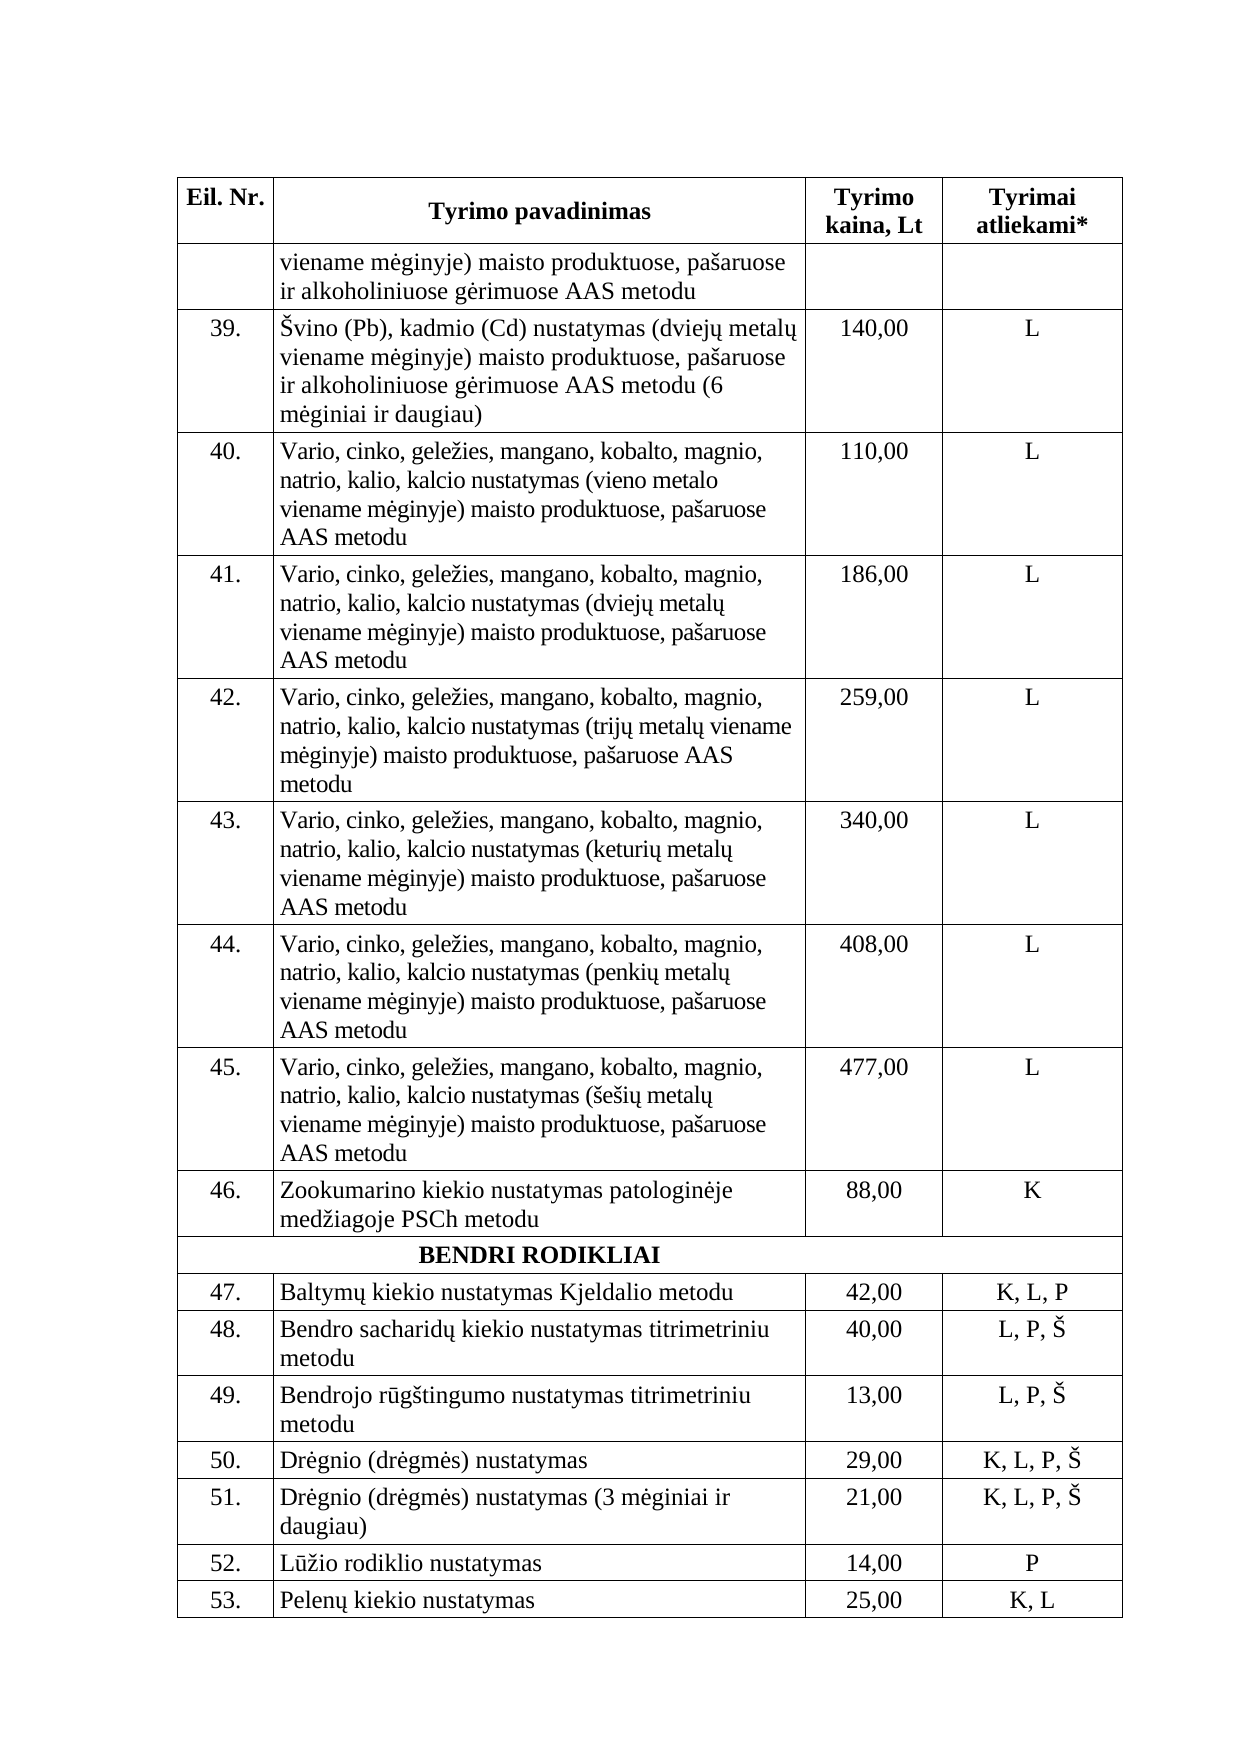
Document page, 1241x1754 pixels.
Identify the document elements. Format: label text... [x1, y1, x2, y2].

table_cell 25,00 [806, 1581, 942, 1617]
table_cell L [943, 679, 1122, 801]
table_cell 29,00 [806, 1442, 942, 1478]
table_cell Pelenų kiekio nustatymas [274, 1581, 805, 1617]
table_cell 477,00 [806, 1048, 942, 1170]
table_cell K [943, 1171, 1122, 1236]
table_cell Bendro sacharidų kiekio nustatymas titrimetriniu metodu [274, 1311, 805, 1375]
table_cell K, L [943, 1581, 1122, 1617]
table_cell K, L, P, Š [943, 1442, 1122, 1478]
table_cell Švino (Pb), kadmio (Cd) nustatymas (dviejų metalų viename mėginyje) maisto produktuose, pašaruose ir alkoholiniuose gėrimuose AAS metodu (6 mėginiai ir daugiau) [274, 310, 805, 432]
table_cell K, L, P, Š [943, 1479, 1122, 1543]
table_cell [806, 244, 942, 308]
table_cell [178, 1237, 273, 1273]
table_cell L, P, Š [943, 1376, 1122, 1441]
table_header Tyrimai atliekami* [943, 178, 1122, 243]
table_cell viename mėginyje) maisto produktuose, pašaruose ir alkoholiniuose gėrimuose AAS metodu [274, 244, 805, 308]
table_header Tyrimo pavadinimas [274, 178, 805, 243]
table_cell Vario, cinko, geležies, mangano, kobalto, magnio, natrio, kalio, kalcio nustatymas (trijų metalų viename mėginyje) maisto produktuose, pašaruose AAS metodu [274, 679, 805, 801]
table_cell 50. [178, 1442, 273, 1478]
table_cell Vario, cinko, geležies, mangano, kobalto, magnio, natrio, kalio, kalcio nustatymas (vieno metalo viename mėginyje) maisto produktuose, pašaruose AAS metodu [274, 433, 805, 555]
table_cell 39. [178, 310, 273, 432]
table_cell 43. [178, 802, 273, 924]
table_header Eil. Nr. [178, 178, 273, 243]
table_cell K, L, P [943, 1274, 1122, 1310]
table_cell [178, 244, 273, 308]
table_cell 49. [178, 1376, 273, 1441]
table_cell Bendrojo rūgštingumo nustatymas titrimetriniu metodu [274, 1376, 805, 1441]
table_cell L [943, 433, 1122, 555]
table_cell 408,00 [806, 925, 942, 1047]
table_cell 48. [178, 1311, 273, 1375]
table_cell [943, 244, 1122, 308]
table_cell L [943, 556, 1122, 678]
table_cell 44. [178, 925, 273, 1047]
table_cell Drėgnio (drėgmės) nustatymas [274, 1442, 805, 1478]
table_cell 13,00 [806, 1376, 942, 1441]
table_cell L [943, 925, 1122, 1047]
table_header Tyrimo kaina, Lt [806, 178, 942, 243]
table_cell 42. [178, 679, 273, 801]
table_cell 88,00 [806, 1171, 942, 1236]
table_cell 41. [178, 556, 273, 678]
table_cell 45. [178, 1048, 273, 1170]
table_cell [805, 1237, 942, 1273]
table_cell 52. [178, 1545, 273, 1580]
table_cell 47. [178, 1274, 273, 1310]
table_cell L, P, Š [943, 1311, 1122, 1375]
table_cell 14,00 [806, 1545, 942, 1580]
table_cell 53. [178, 1581, 273, 1617]
table_cell 51. [178, 1479, 273, 1543]
table_cell 40. [178, 433, 273, 555]
table_cell Zookumarino kiekio nustatymas patologinėje medžiagoje PSCh metodu [274, 1171, 805, 1236]
table_cell Vario, cinko, geležies, mangano, kobalto, magnio, natrio, kalio, kalcio nustatymas (penkių metalų viename mėginyje) maisto produktuose, pašaruose AAS metodu [274, 925, 805, 1047]
table_cell L [943, 802, 1122, 924]
table_cell [943, 1237, 1122, 1273]
table_cell 186,00 [806, 556, 942, 678]
table_cell Vario, cinko, geležies, mangano, kobalto, magnio, natrio, kalio, kalcio nustatymas (keturių metalų viename mėginyje) maisto produktuose, pašaruose AAS metodu [274, 802, 805, 924]
table_cell 42,00 [806, 1274, 942, 1310]
table_cell L [943, 310, 1122, 432]
table_cell Vario, cinko, geležies, mangano, kobalto, magnio, natrio, kalio, kalcio nustatymas (dviejų metalų viename mėginyje) maisto produktuose, pašaruose AAS metodu [274, 556, 805, 678]
table_cell Vario, cinko, geležies, mangano, kobalto, magnio, natrio, kalio, kalcio nustatymas (šešių metalų viename mėginyje) maisto produktuose, pašaruose AAS metodu [274, 1048, 805, 1170]
table_cell 110,00 [806, 433, 942, 555]
table_cell Drėgnio (drėgmės) nustatymas (3 mėginiai ir daugiau) [274, 1479, 805, 1543]
table_cell 340,00 [806, 802, 942, 924]
table_cell Lūžio rodiklio nustatymas [274, 1545, 805, 1580]
table_cell Baltymų kiekio nustatymas Kjeldalio metodu [274, 1274, 805, 1310]
table_cell 46. [178, 1171, 273, 1236]
table_cell 40,00 [806, 1311, 942, 1375]
table_cell 140,00 [806, 310, 942, 432]
table_cell 21,00 [806, 1479, 942, 1543]
table_cell P [943, 1545, 1122, 1580]
table_cell L [943, 1048, 1122, 1170]
table_cell 259,00 [806, 679, 942, 801]
table_cell BENDRI RODIKLIAI [274, 1237, 805, 1273]
